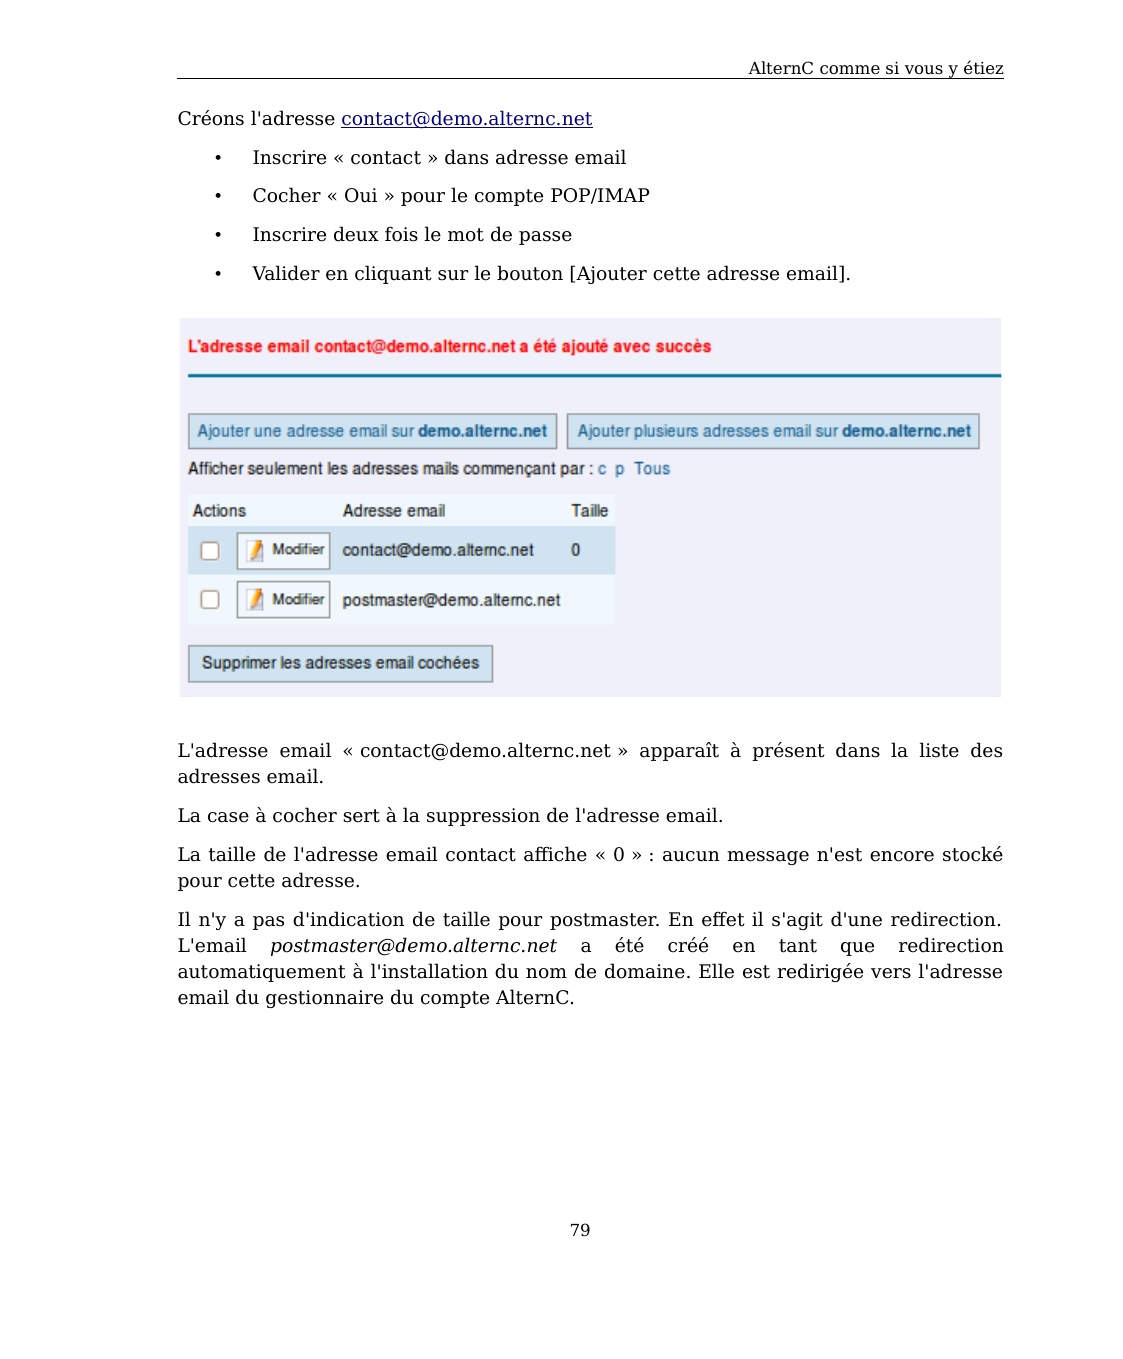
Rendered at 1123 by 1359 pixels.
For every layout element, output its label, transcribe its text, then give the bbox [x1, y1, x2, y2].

list Valider en cliquant sur le bouton [Ajouter cette adresse email]. [215, 263, 1004, 285]
text L'adresse email « contact@demo.alternc.net » apparaît à présent dans la liste des adresses email. [177, 740, 1004, 788]
text La case à cocher sert à la suppression de l'adresse email. [177, 805, 1004, 827]
text Il n'y a pas d'indication de taille pour postmaster. En effet il s'agit d'une redirection. L'email postmaster@demo.alternc.net a été créé en tant que redirection automatiquement à l'installation du nom de domaine. Elle est redirigée vers l'adresse email du gestionnaire du compte AlternC. [177, 909, 1004, 1009]
text Créons l'adresse contact@demo.alternc.net [177, 108, 1004, 130]
picture [179, 318, 1002, 697]
list Cocher « Oui » pour le compte POP/IMAP [215, 186, 1004, 207]
list Inscrire « contact » dans adresse email [215, 147, 1004, 169]
list Inscrire deux fois le mot de passe [215, 224, 1004, 246]
text La taille de l'adresse email contact affiche « 0 » : aucun message n'est encore stocké pour cette adresse. [177, 844, 1004, 892]
